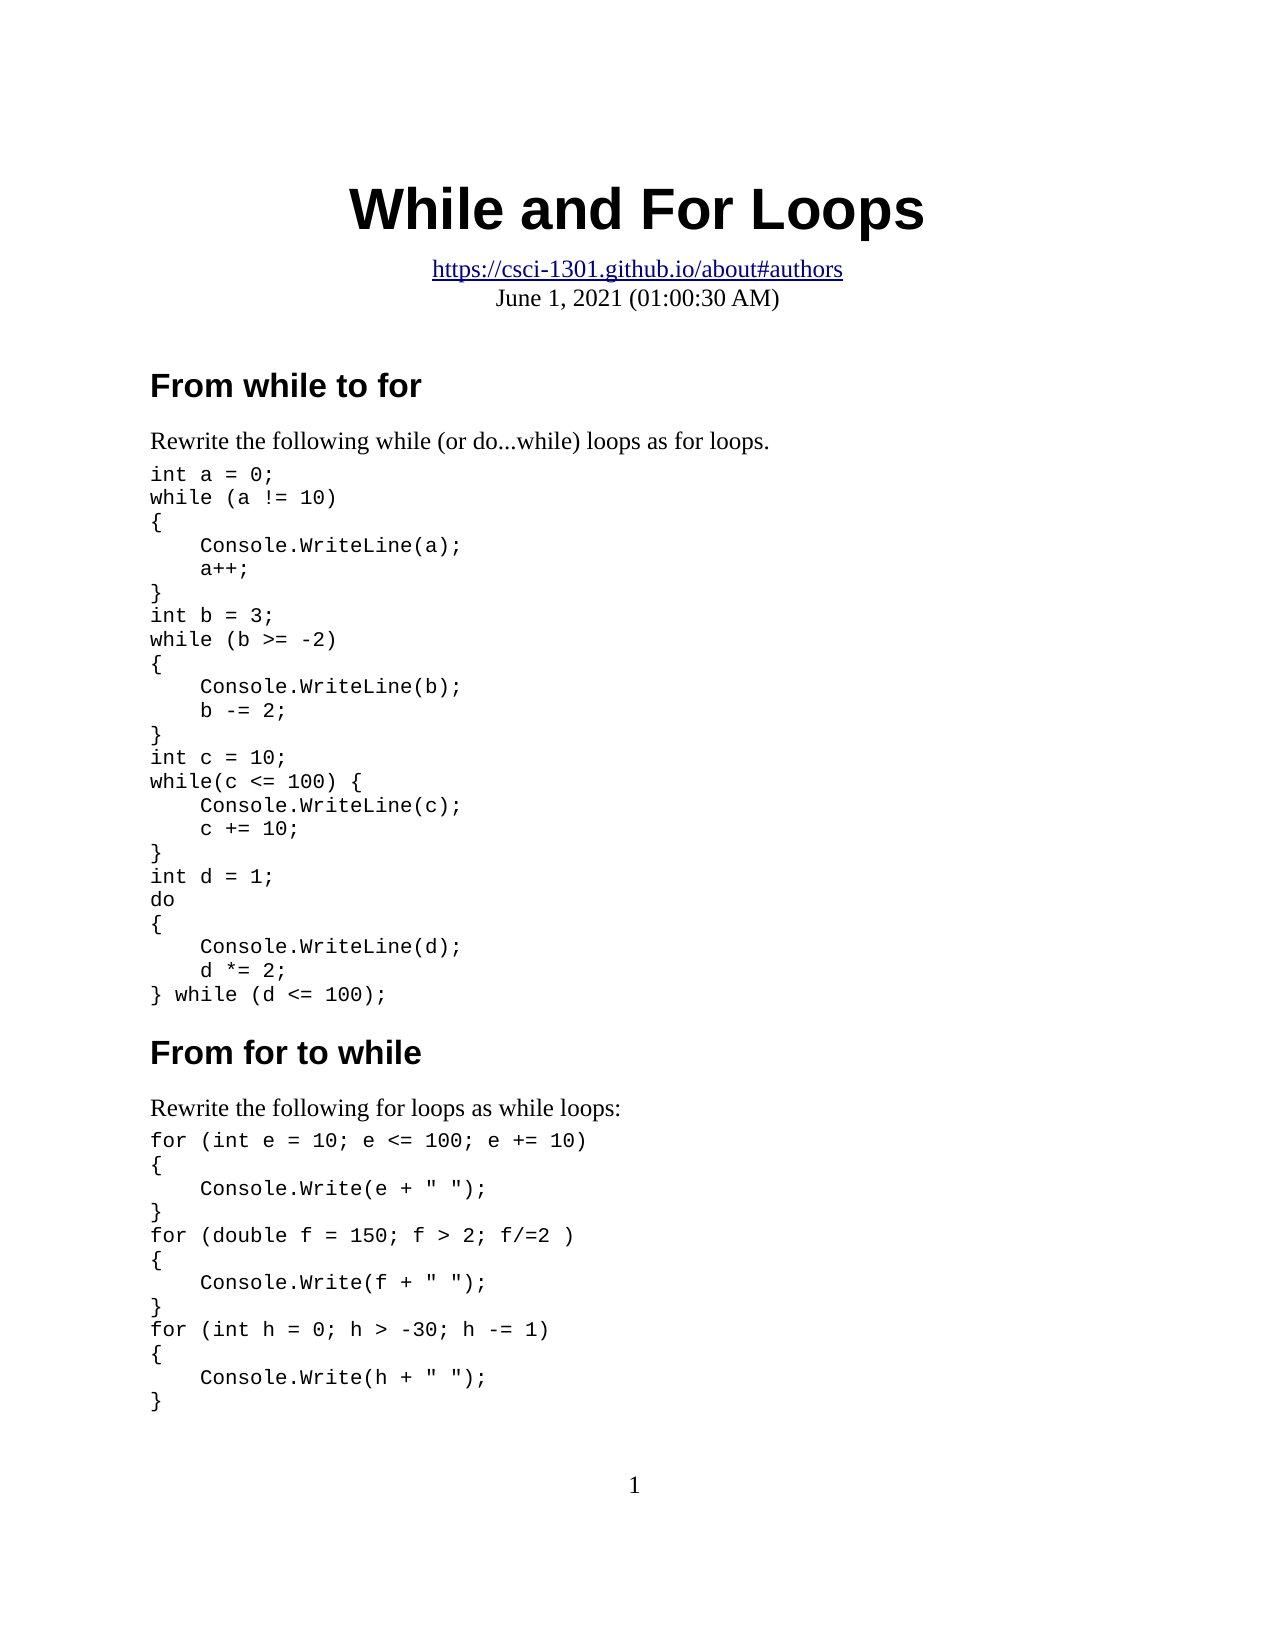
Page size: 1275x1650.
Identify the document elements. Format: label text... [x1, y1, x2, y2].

text Console.WriteLine(a); [150, 534, 1125, 558]
text Rewrite the following while (or do...while) loops as for loops. [150, 426, 1125, 455]
text { [150, 1248, 1125, 1272]
text int a = 0; [150, 464, 1125, 487]
text } [150, 842, 1125, 866]
text for (int e = 10; e <= 100; e += 10) [150, 1130, 1125, 1154]
text do [150, 889, 1125, 913]
text } [150, 1201, 1125, 1225]
text for (double f = 150; f > 2; f/=2 ) [150, 1225, 1125, 1248]
text Console.WriteLine(d); [150, 937, 1125, 960]
text Console.Write(h + " "); [150, 1367, 1125, 1390]
text Console.Write(e + " "); [150, 1178, 1125, 1201]
text } while (d <= 100); [150, 984, 1125, 1007]
text June 1, 2021 (01:00:30 AM) [150, 283, 1125, 312]
text for (int h = 0; h > -30; h -= 1) [150, 1319, 1125, 1343]
text c += 10; [150, 818, 1125, 842]
text int b = 3; [150, 606, 1125, 629]
text { [150, 1343, 1125, 1367]
text b -= 2; [150, 700, 1125, 724]
text Rewrite the following for loops as while loops: [150, 1093, 1125, 1121]
text } [150, 724, 1125, 747]
text https://csci-1301.github.io/about#authors [150, 254, 1125, 283]
text while (a != 10) [150, 487, 1125, 511]
text } [150, 1390, 1125, 1414]
text Console.WriteLine(b); [150, 676, 1125, 700]
text { [150, 511, 1125, 534]
subtitle From for to while [150, 1032, 1125, 1071]
text int c = 10; [150, 747, 1125, 771]
text { [150, 1154, 1125, 1178]
text a++; [150, 558, 1125, 582]
text Console.Write(f + " "); [150, 1272, 1125, 1296]
title While and For Loops [150, 175, 1125, 242]
text } [150, 1296, 1125, 1319]
text { [150, 913, 1125, 937]
text d *= 2; [150, 960, 1125, 984]
subtitle From while to for [150, 366, 1125, 404]
text { [150, 653, 1125, 676]
text int d = 1; [150, 866, 1125, 889]
text } [150, 582, 1125, 606]
text Console.WriteLine(c); [150, 795, 1125, 818]
text while(c <= 100) { [150, 771, 1125, 795]
text while (b >= -2) [150, 629, 1125, 653]
